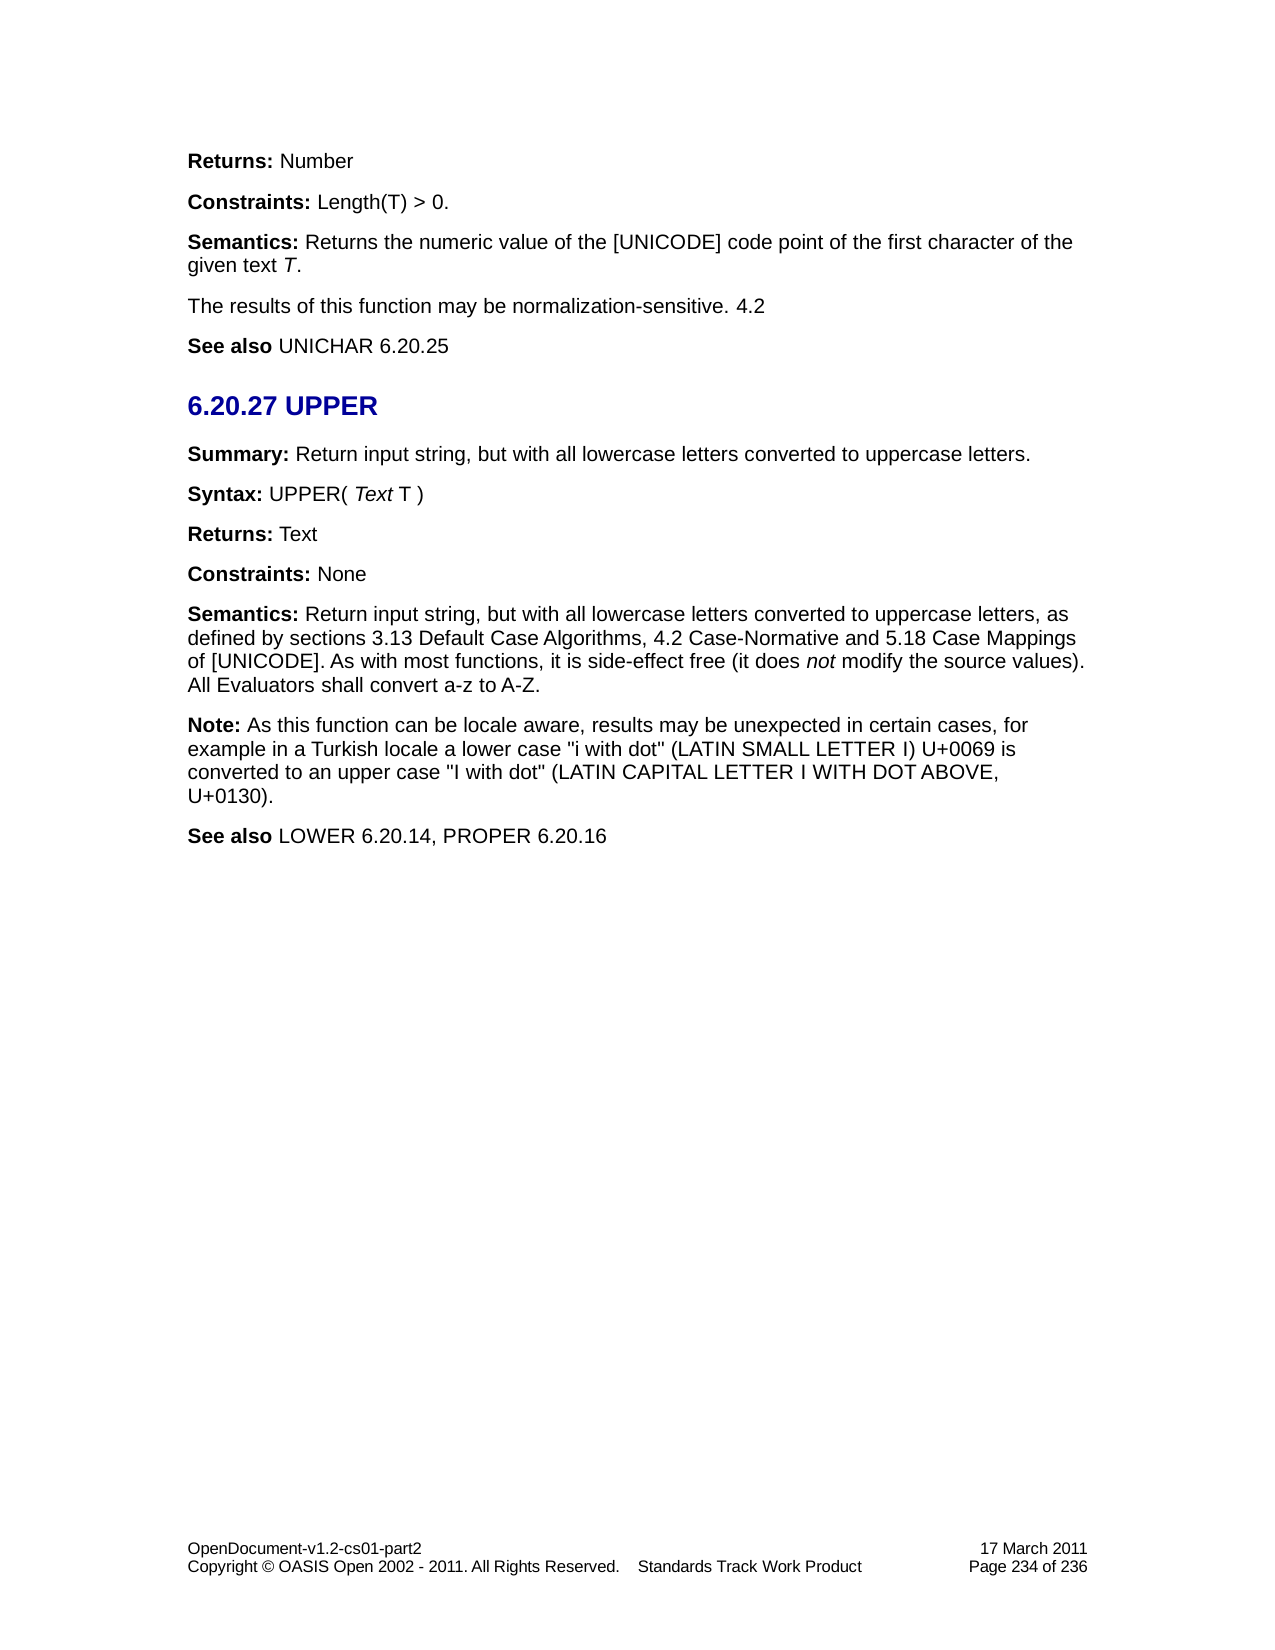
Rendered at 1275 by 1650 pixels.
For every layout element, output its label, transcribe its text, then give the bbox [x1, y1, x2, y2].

text See also UNICHAR 6.20.25 [187, 334, 1088, 358]
text Syntax: UPPER( Text T ) [187, 482, 1088, 506]
text See also LOWER 6.20.14, PROPER 6.20.16 [187, 824, 1088, 848]
text Semantics: Returns the numeric value of the [UNICODE] code point of the first character of the given text T. [187, 230, 1088, 277]
text Note: As this function can be locale aware, results may be unexpected in certain cases, for example in a Turkish locale a lower case "i with dot" (LATIN SMALL LETTER I) U+0069 is converted to an upper case "I with dot" (LATIN CAPITAL LETTER I WITH DOT ABOVE, U+0130). [187, 714, 1088, 808]
text Returns: Number [187, 150, 1088, 173]
text Returns: Text [187, 522, 1088, 546]
text Constraints: None [187, 563, 1088, 586]
text Semantics: Return input string, but with all lowercase letters converted to uppercase letters, as defined by sections 3.13 Default Case Algorithms, 4.2 Case-Normative and 5.18 Case Mappings of [UNICODE]. As with most functions, it is side-effect free (it does not modify the source values). All Evaluators shall convert a-z to A-Z. [187, 603, 1088, 697]
text Summary: Return input string, but with all lowercase letters converted to uppercase letters. [187, 442, 1088, 466]
text Constraints: Length(T) > 0. [187, 190, 1088, 214]
subtitle UPPER [187, 391, 1088, 421]
text The results of this function may be normalization-sensitive. 4.2 [187, 294, 1088, 318]
